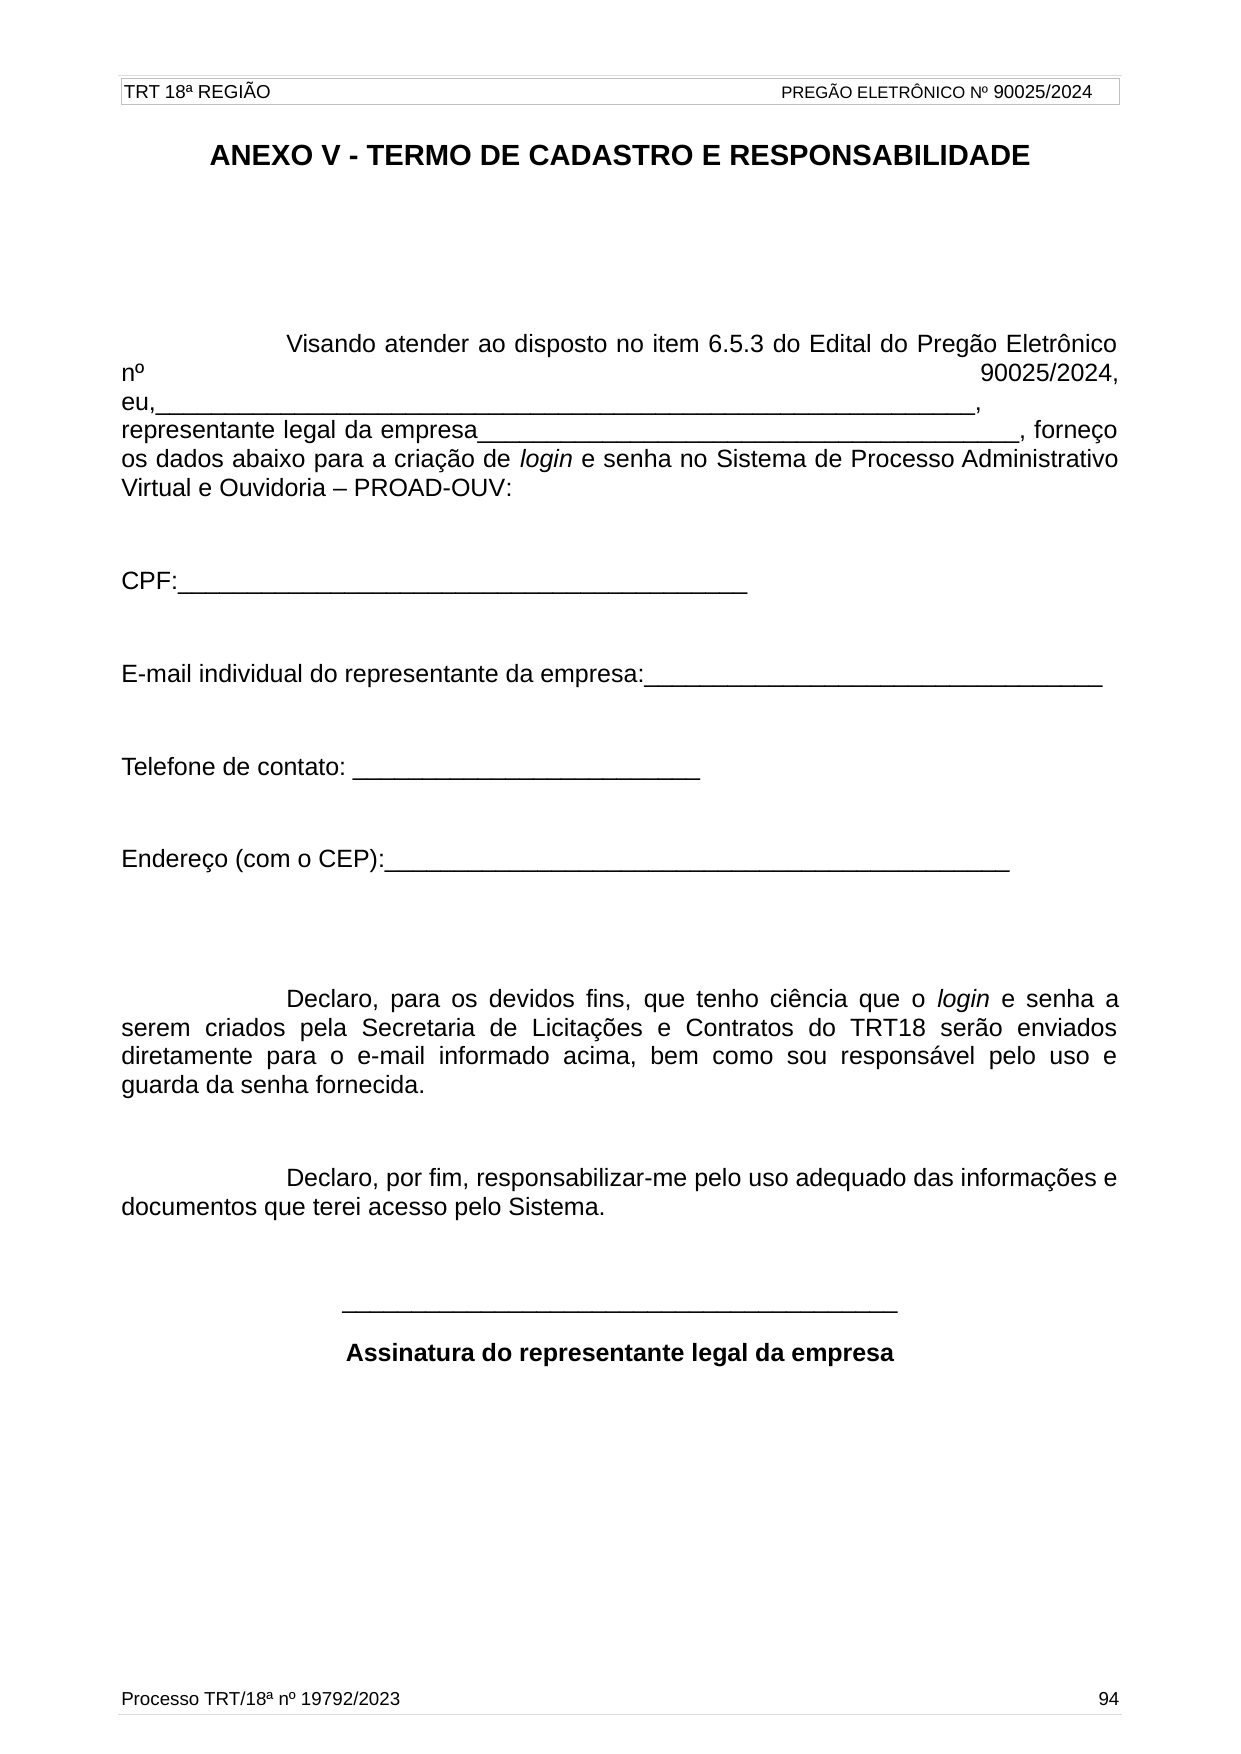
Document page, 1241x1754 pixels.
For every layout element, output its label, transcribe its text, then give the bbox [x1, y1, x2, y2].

text CPF:_________________________________________ [121, 566, 1119, 594]
text Assinatura do representante legal da empresa [121, 1331, 1119, 1367]
text E-mail individual do representante da empresa:_________________________________ [121, 659, 1119, 687]
text ________________________________________ [121, 1285, 1119, 1313]
text Declaro, para os devidos fins, que tenho ciência que o login e senha a serem criados pela Secretaria de Licitações e Contratos do TRT18 serão enviados diretamente para o e-mail informado acima, bem como sou responsável pelo uso e guarda da senha fornecida. [121, 984, 1119, 1099]
text ANEXO V - TERMO DE CADASTRO E RESPONSABILIDADE [121, 137, 1119, 172]
text Declaro, por fim, responsabilizar-me pelo uso adequado das informações e documentos que terei acesso pelo Sistema. [121, 1163, 1119, 1221]
text Visando atender ao disposto no item 6.5.3 do Edital do Pregão Eletrônico nº 90025/2024, eu,___________________________________________________________, representante legal da empresa_______________________________________, forneço os dados abaixo para a criação de login e senha no Sistema de Processo Administrativo Virtual e Ouvidoria – PROAD-OUV: [121, 329, 1119, 502]
text Endereço (com o CEP):_____________________________________________ [121, 844, 1119, 873]
text Telefone de contato: _________________________ [121, 752, 1119, 780]
